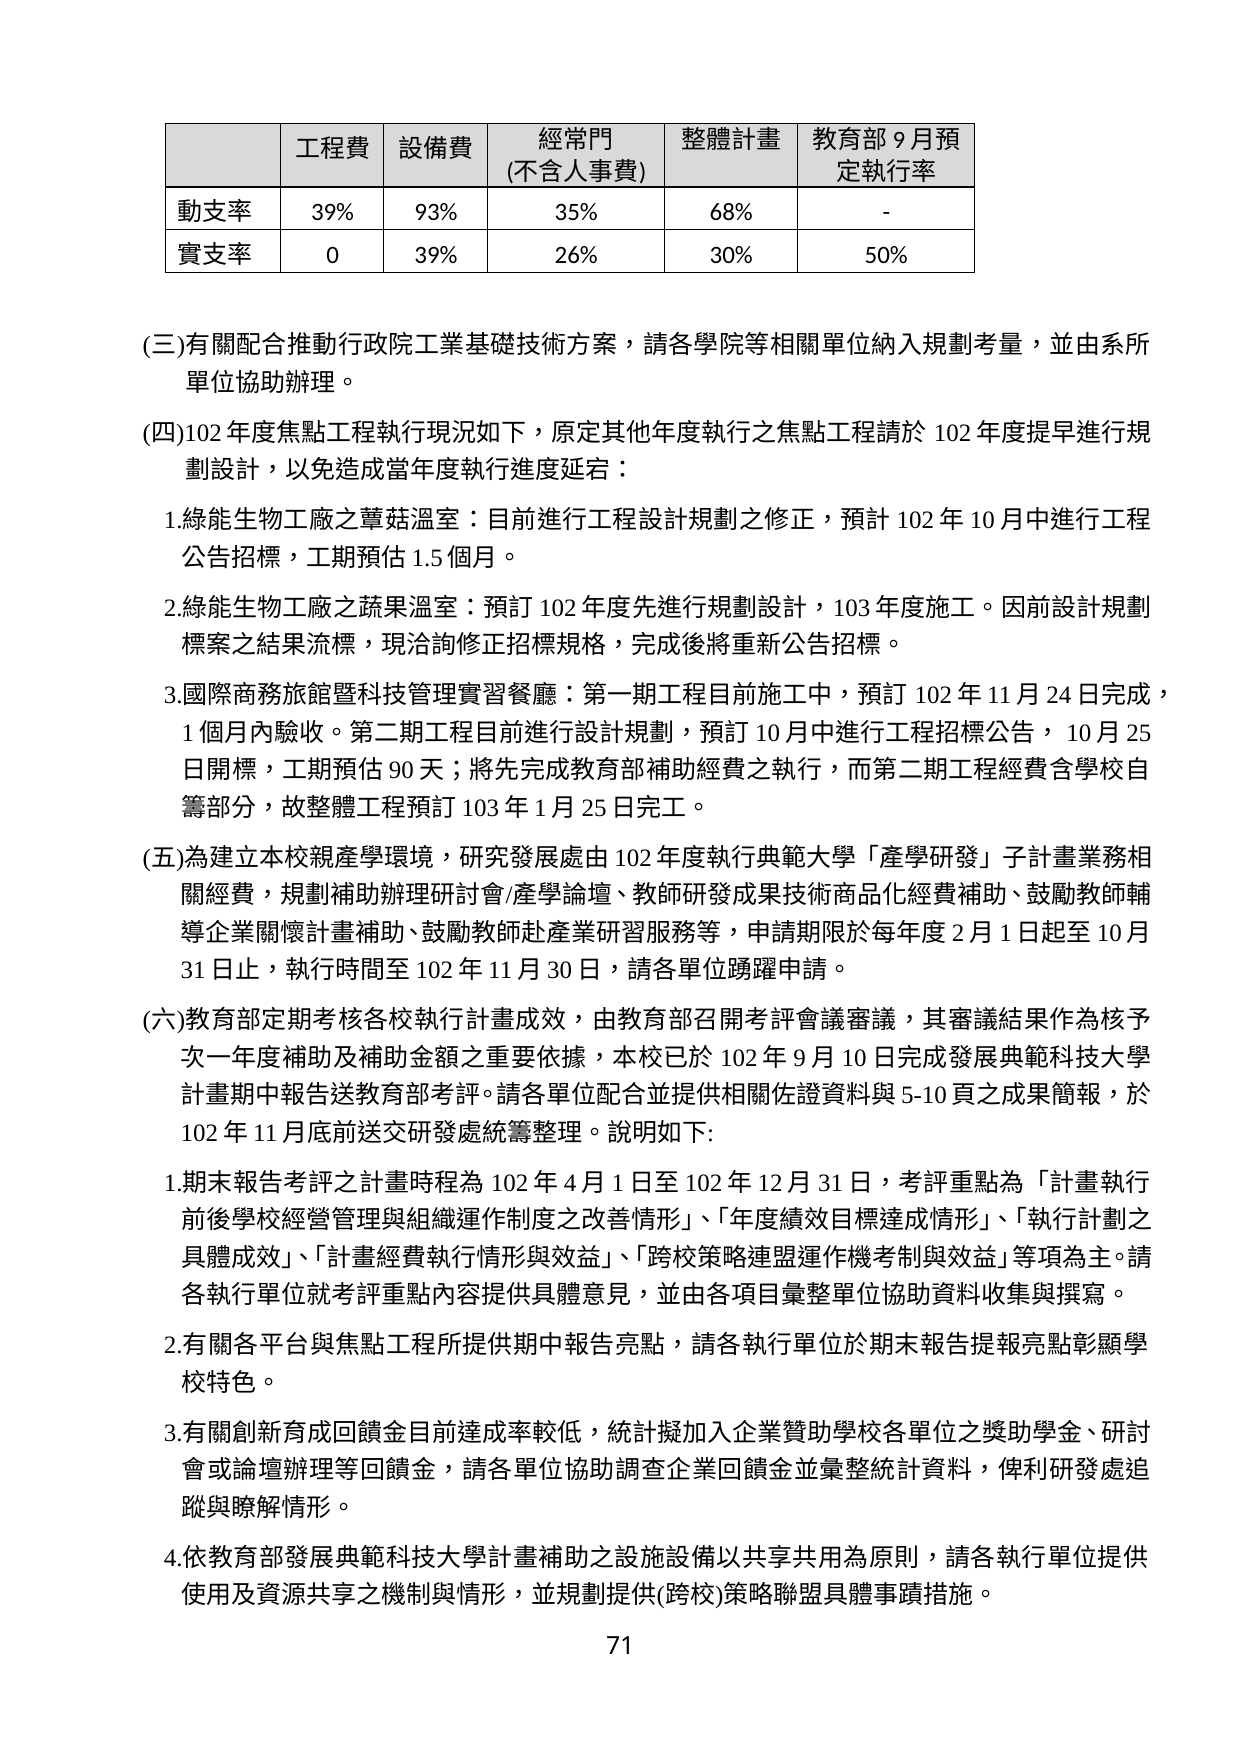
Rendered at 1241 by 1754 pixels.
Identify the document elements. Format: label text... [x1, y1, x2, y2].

table_header 整體計畫 [665, 124, 797, 186]
table_cell 26% [488, 230, 664, 272]
text (六)教育部定期考核各校執行計畫成效，由教育部召開考評會議審議，其審議結果作為核予次一年度補助及補助金額之重要依據，本校已於102年9月10日完成發展典範科技大學計畫期中報告送教育部考評。請各單位配合並提供相關佐證資料與5-10頁之成果簡報，於102年11月底前送交研發處統籌整理。說明如下: [142, 999, 1152, 1149]
table_cell 動支率 [166, 188, 280, 229]
table_header 經常門 (不含人事費) [488, 124, 664, 186]
text (四)102年度焦點工程執行現況如下，原定其他年度執行之焦點工程請於102年度提早進行規劃設計，以免造成當年度執行進度延宕： [142, 411, 1152, 486]
table_header 教育部9月預定執行率 [798, 124, 974, 186]
text 1.綠能生物工廠之蕈菇溫室：目前進行工程設計規劃之修正，預計102年10月中進行工程公告招標，工期預估1.5個月。 [163, 499, 1152, 574]
table_cell 35% [488, 188, 664, 229]
table_cell 68% [665, 188, 797, 229]
table_cell 50% [798, 230, 974, 272]
text (五)為建立本校親產學環境，研究發展處由102年度執行典範大學「產學研發」子計畫業務相關經費，規劃補助辦理研討會/產學論壇、教師研發成果技術商品化經費補助、鼓勵教師輔導企業關懷計畫補助、鼓勵教師赴產業研習服務等，申請期限於每年度2月1日起至10月31日止，執行時間至102年11月30日，請各單位踴躍申請。 [142, 836, 1152, 986]
table_cell 30% [665, 230, 797, 272]
table_cell 39% [281, 188, 383, 229]
table_cell 0 [281, 230, 383, 272]
table_cell 39% [384, 230, 487, 272]
text 1.期末報告考評之計畫時程為102年4月1日至102年12月31日，考評重點為「計畫執行前後學校經營管理與組織運作制度之改善情形」、「年度績效目標達成情形」、「執行計劃之具體成效」、「計畫經費執行情形與效益」、「跨校策略連盟運作機考制與效益」等項為主。請各執行單位就考評重點內容提供具體意見，並由各項目彙整單位協助資料收集與撰寫。 [163, 1161, 1152, 1311]
table_cell 實支率 [166, 230, 280, 272]
table_header [166, 124, 280, 186]
text 3.國際商務旅館暨科技管理實習餐廳：第一期工程目前施工中，預訂102年11月24日完成，1個月內驗收。第二期工程目前進行設計規劃，預訂10月中進行工程招標公告， 10月25日開標，工期預估90天；將先完成教育部補助經費之執行，而第二期工程經費含學校自籌部分，故整體工程預訂103年1月25日完工。 [163, 674, 1152, 824]
text 2.綠能生物工廠之蔬果溫室：預訂102年度先進行規劃設計，103年度施工。因前設計規劃標案之結果流標，現洽詢修正招標規格，完成後將重新公告招標。 [163, 586, 1152, 661]
text 4.依教育部發展典範科技大學計畫補助之設施設備以共享共用為原則，請各執行單位提供使用及資源共享之機制與情形，並規劃提供(跨校)策略聯盟具體事蹟措施。 [163, 1536, 1152, 1611]
table_header 設備費 [384, 124, 487, 186]
text (三)有關配合推動行政院工業基礎技術方案，請各學院等相關單位納入規劃考量，並由系所單位協助辦理。 [142, 324, 1152, 399]
table_cell 93% [384, 188, 487, 229]
text 2.有關各平台與焦點工程所提供期中報告亮點，請各執行單位於期末報告提報亮點彰顯學校特色。 [163, 1324, 1152, 1399]
table_cell - [798, 188, 974, 229]
text 3.有關創新育成回饋金目前達成率較低，統計擬加入企業贊助學校各單位之獎助學金、研討會或論壇辦理等回饋金，請各單位協助調查企業回饋金並彙整統計資料，俾利研發處追蹤與瞭解情形。 [163, 1411, 1152, 1524]
table_header 工程費 [281, 124, 383, 186]
